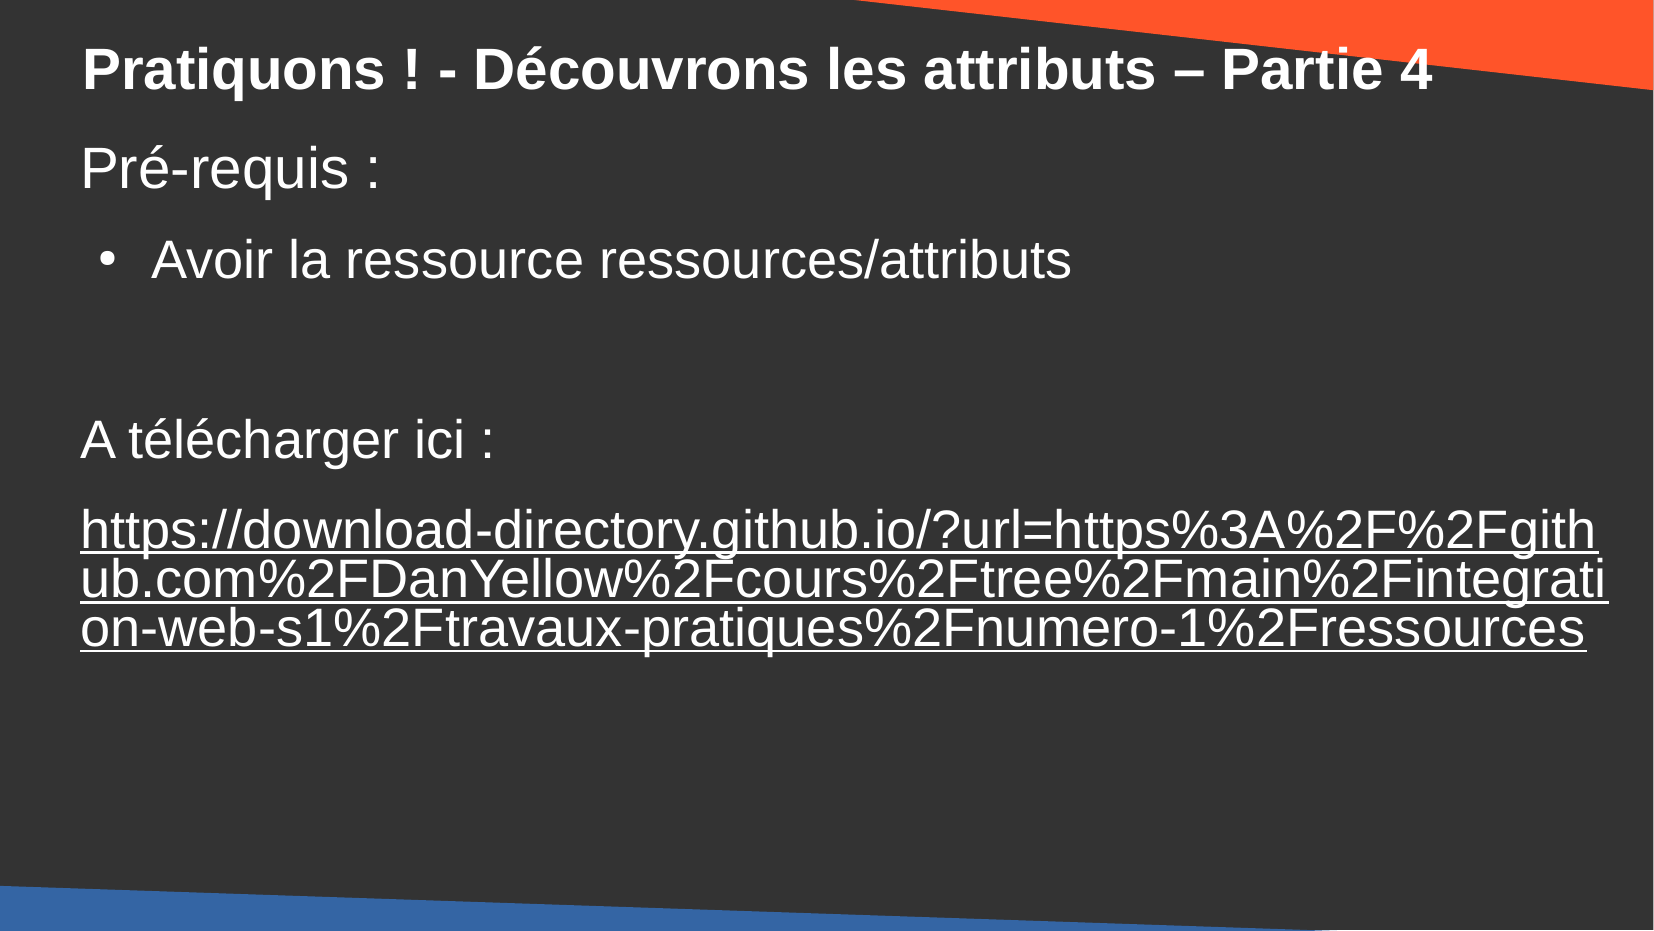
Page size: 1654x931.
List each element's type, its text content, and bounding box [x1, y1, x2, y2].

title Pratiquons ! - Découvrons les attributs – Partie 4 [82, 37, 1571, 114]
list Pré-requis : Avoir la ressource ressources/attributs A télécharger ici : https://download-directory.github.io/?url=https%3A%2F%2Fgithub.com%2FDanYellow%2Fcours%2Ftree%2Fmain%2Fintegration-web-s1%2Ftravaux-pratiques%2Fnumero-1%2Fressources [80, 135, 1620, 721]
text_box [854, 0, 1654, 91]
text_box [0, 885, 1337, 931]
